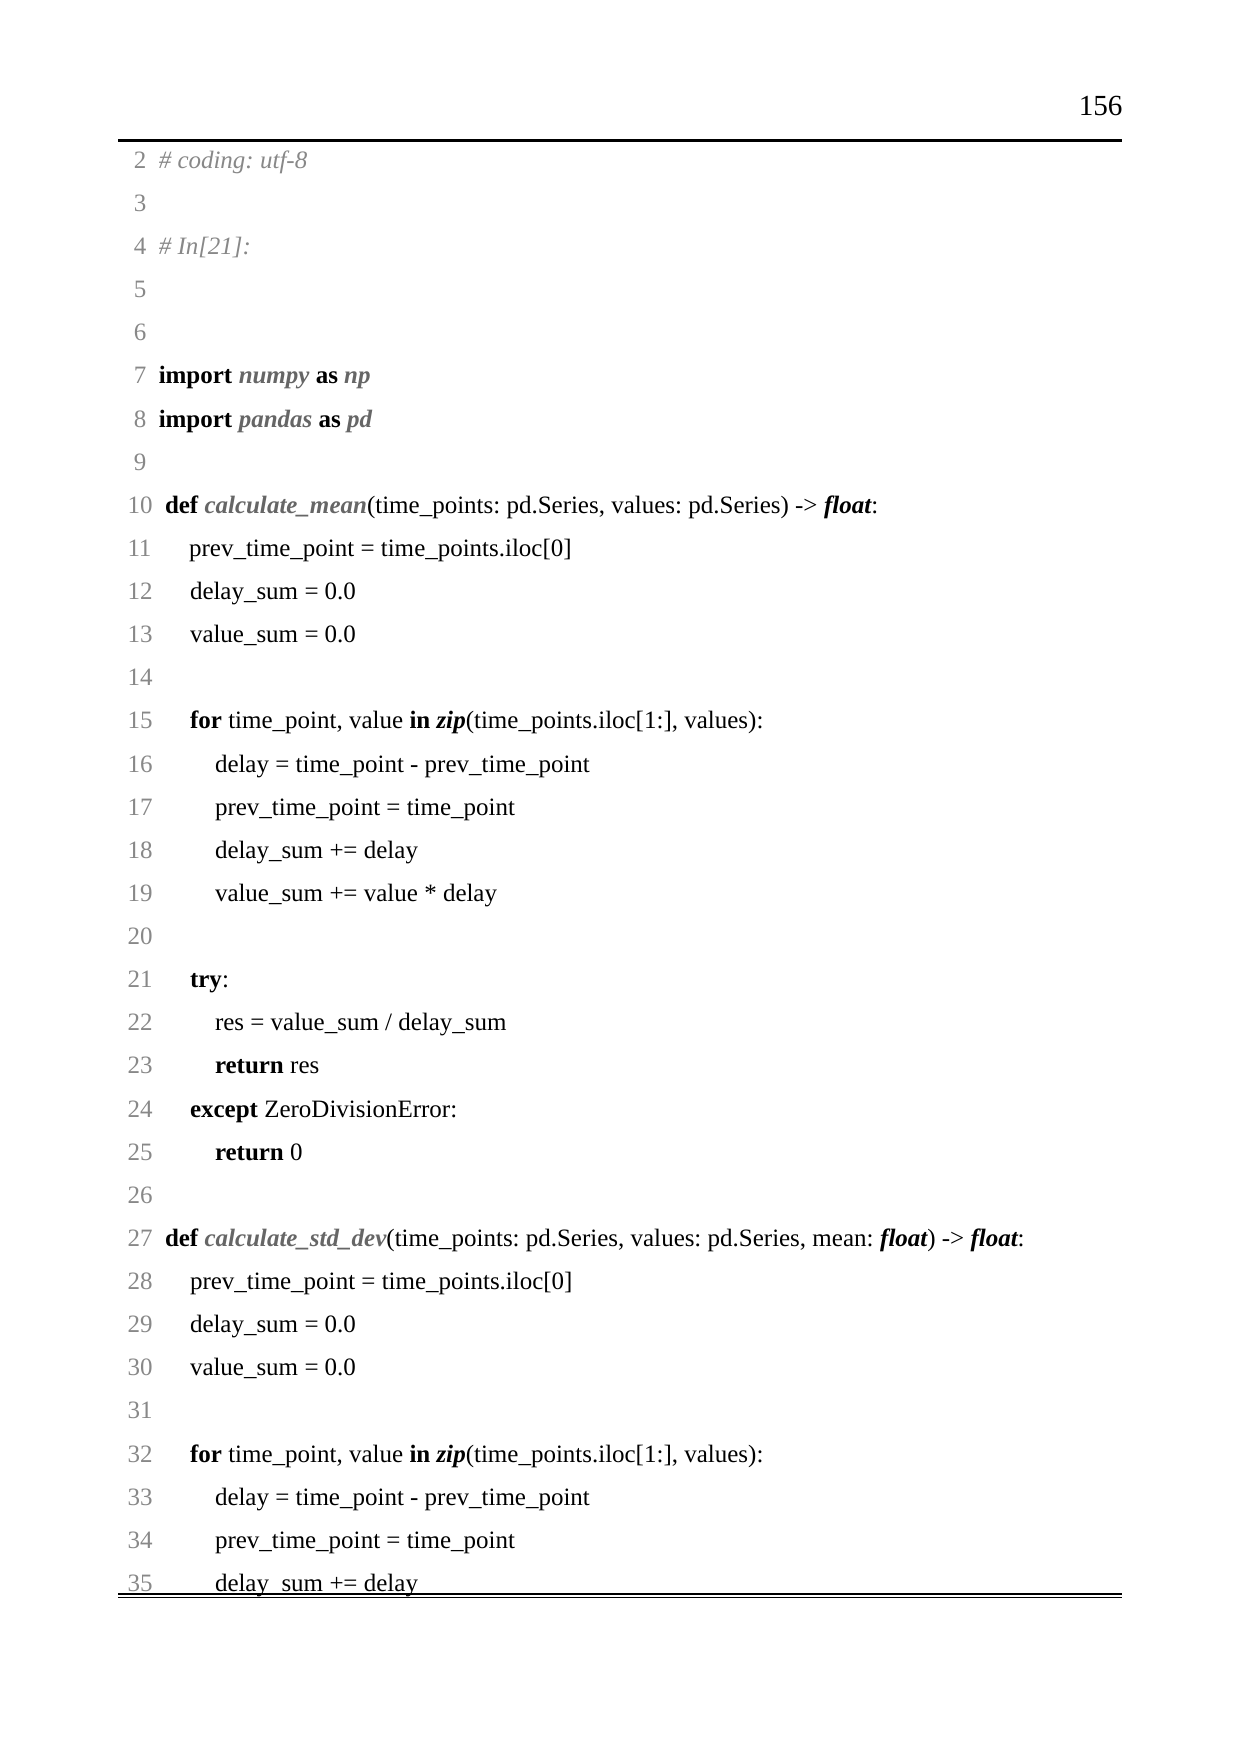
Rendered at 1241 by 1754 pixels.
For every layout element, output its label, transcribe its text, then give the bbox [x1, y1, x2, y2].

text 35 delay_sum += delay [118, 1562, 1122, 1593]
text 19 value_sum += value * delay [118, 872, 1122, 907]
text 14 [118, 656, 1122, 691]
text 12 delay_sum = 0.0 [118, 570, 1122, 605]
text 26 [118, 1174, 1122, 1209]
text 4 # In[21]: [118, 225, 1122, 260]
text 20 [118, 915, 1122, 950]
text 29 delay_sum = 0.0 [118, 1303, 1122, 1338]
text 25 return 0 [118, 1131, 1122, 1166]
text 32 for time_point, value in zip(time_points.iloc[1:], values): [118, 1432, 1122, 1467]
text 23 return res [118, 1044, 1122, 1079]
text 6 [118, 311, 1122, 346]
text 21 try: [118, 958, 1122, 993]
text 28 prev_time_point = time_points.iloc[0] [118, 1260, 1122, 1295]
text 31 [118, 1389, 1122, 1424]
text 33 delay = time_point - prev_time_point [118, 1476, 1122, 1511]
text 9 [118, 441, 1122, 476]
text 11 prev_time_point = time_points.iloc[0] [118, 527, 1122, 562]
text 13 value_sum = 0.0 [118, 613, 1122, 648]
text 7 import numpy as np [118, 354, 1122, 389]
text 8 import pandas as pd [118, 397, 1122, 432]
text 22 res = value_sum / delay_sum [118, 1001, 1122, 1036]
text 16 delay = time_point - prev_time_point [118, 742, 1122, 777]
text 18 delay_sum += delay [118, 829, 1122, 864]
text 2 # coding: utf-8 [118, 142, 1122, 174]
text 24 except ZeroDivisionError: [118, 1087, 1122, 1122]
text 5 [118, 268, 1122, 303]
text 15 for time_point, value in zip(time_points.iloc[1:], values): [118, 699, 1122, 734]
text 34 prev_time_point = time_point [118, 1519, 1122, 1554]
text 30 value_sum = 0.0 [118, 1346, 1122, 1381]
text 17 prev_time_point = time_point [118, 786, 1122, 821]
text 10 def calculate_mean(time_points: pd.Series, values: pd.Series) -> float: [118, 484, 1122, 519]
text 27 def calculate_std_dev(time_points: pd.Series, values: pd.Series, mean: float) -> float: [118, 1217, 1122, 1252]
text 3 [118, 182, 1122, 217]
